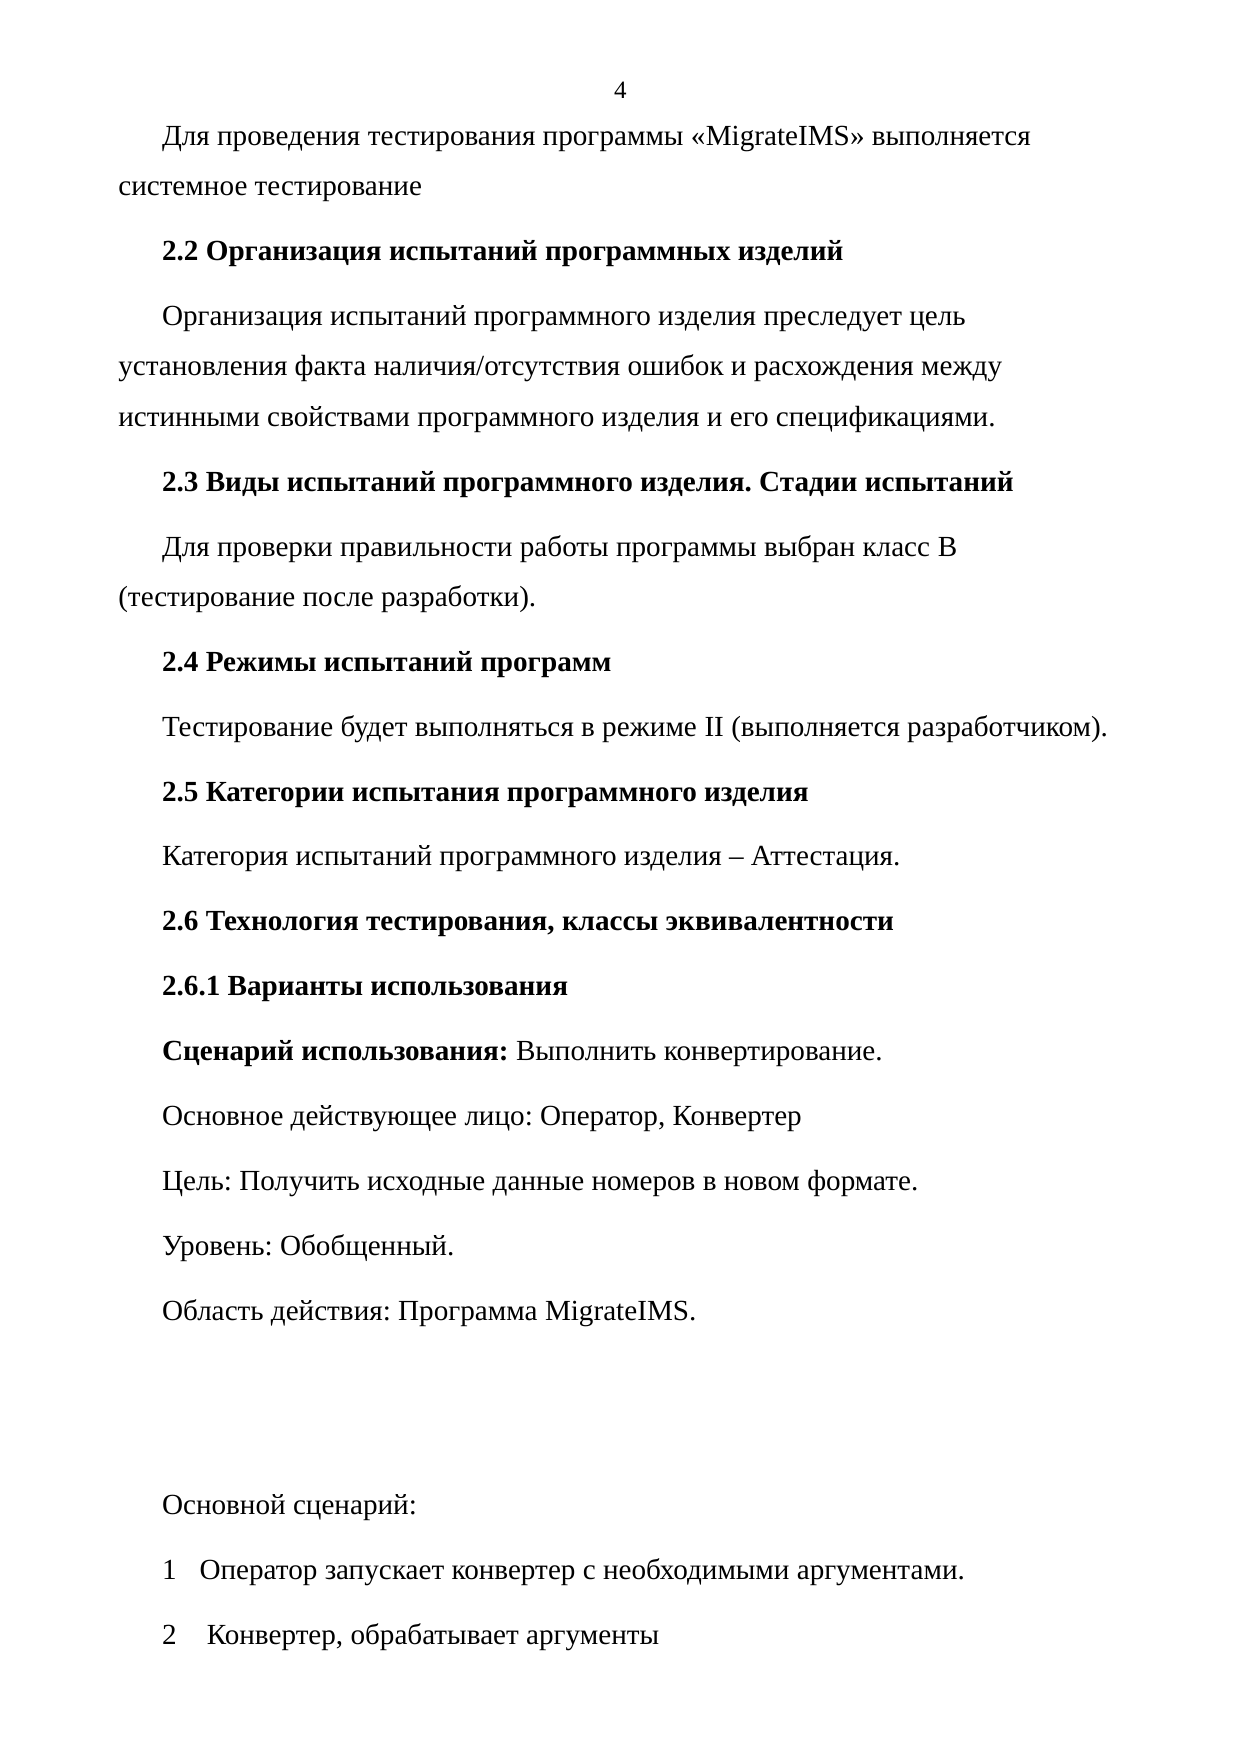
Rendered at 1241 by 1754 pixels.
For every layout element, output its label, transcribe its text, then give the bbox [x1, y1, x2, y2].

text Уровень: Обобщенный. [118, 1228, 1122, 1261]
text Для проведения тестирования программы «MigrateIMS» выполняется системное тестирование [118, 118, 1122, 202]
text Для проверки правильности работы программы выбран класс B (тестирование после разработки). [118, 529, 1122, 612]
text Цель: Получить исходные данные номеров в новом формате. [118, 1163, 1122, 1197]
list Конвертер, обрабатывает аргументы [162, 1617, 1122, 1651]
text Категория испытаний программного изделия – Аттестация. [118, 838, 1122, 872]
text Область действия: Программа MigrateIMS. [118, 1293, 1122, 1326]
list Оператор запускает конвертер с необходимыми аргументами. [162, 1552, 1122, 1586]
text Основной сценарий: [118, 1487, 1122, 1521]
text Тестирование будет выполняться в режиме II (выполняется разработчиком). [118, 709, 1122, 742]
text 2.2 Организация испытаний программных изделий [118, 233, 1122, 267]
text 2.6.1 Варианты использования [118, 968, 1122, 1002]
text Сценарий использования: Выполнить конвертирование. [118, 1033, 1122, 1067]
text Основное действующее лицо: Оператор, Конвертер [118, 1098, 1122, 1132]
text 2.6 Технология тестирования, классы эквивалентности [118, 903, 1122, 937]
text Организация испытаний программного изделия преследует цель установления факта наличия/отсутствия ошибок и расхождения между истинными свойствами программного изделия и его спецификациями. [118, 298, 1122, 432]
text 2.4 Режимы испытаний программ [118, 644, 1122, 677]
text 2.5 Категории испытания программного изделия [118, 774, 1122, 807]
text 2.3 Виды испытаний программного изделия. Стадии испытаний [118, 464, 1122, 497]
